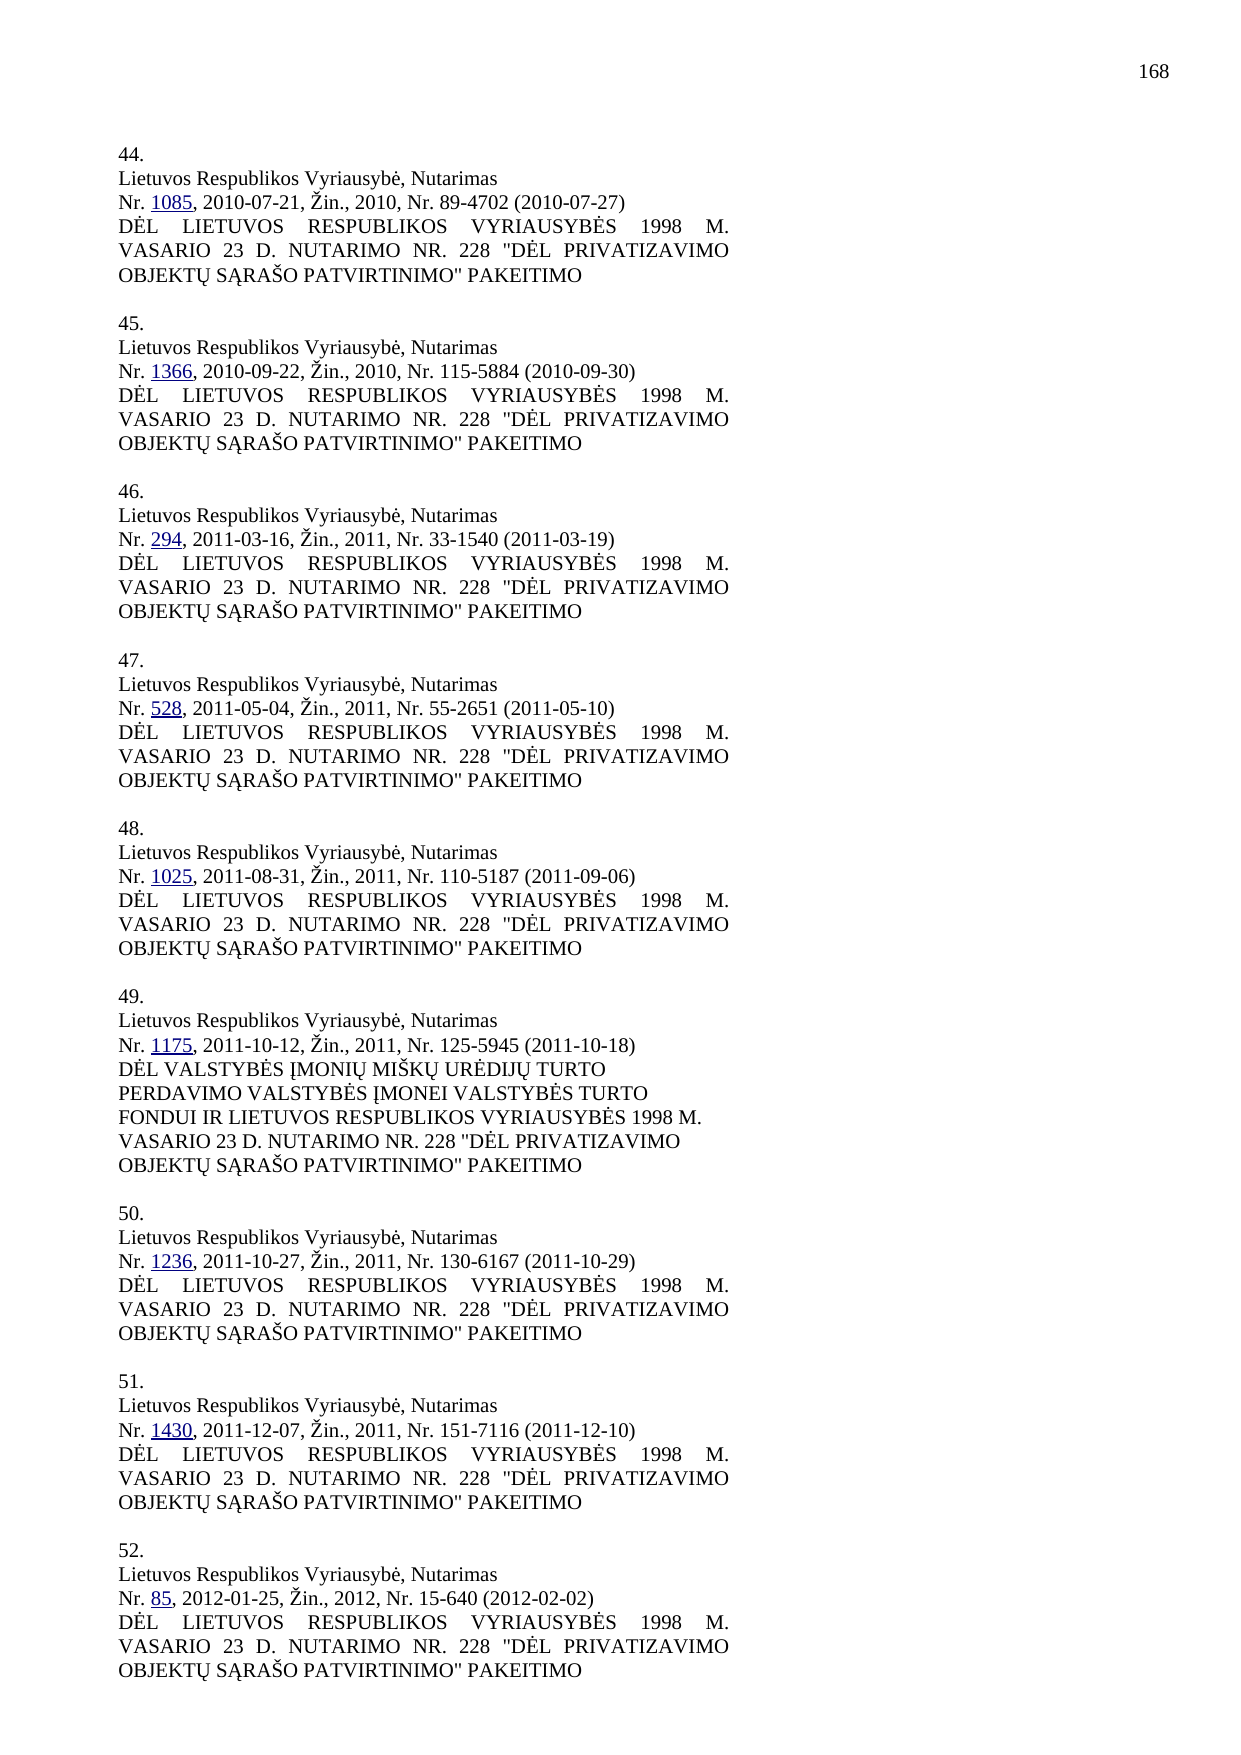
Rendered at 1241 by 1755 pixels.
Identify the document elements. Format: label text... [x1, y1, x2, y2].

text DĖL LIETUVOS RESPUBLIKOS VYRIAUSYBĖS 1998 M. VASARIO 23 D. NUTARIMO NR. 228 "DĖL PRIVATIZAVIMO OBJEKTŲ SĄRAŠO PATVIRTINIMO" PAKEITIMO [118, 888, 729, 960]
text DĖL LIETUVOS RESPUBLIKOS VYRIAUSYBĖS 1998 M. VASARIO 23 D. NUTARIMO NR. 228 "DĖL PRIVATIZAVIMO OBJEKTŲ SĄRAŠO PATVIRTINIMO" PAKEITIMO [118, 1273, 729, 1345]
text DĖL LIETUVOS RESPUBLIKOS VYRIAUSYBĖS 1998 M. VASARIO 23 D. NUTARIMO NR. 228 "DĖL PRIVATIZAVIMO OBJEKTŲ SĄRAŠO PATVIRTINIMO" PAKEITIMO [118, 1442, 729, 1514]
text Lietuvos Respublikos Vyriausybė, Nutarimas [118, 166, 729, 190]
text DĖL LIETUVOS RESPUBLIKOS VYRIAUSYBĖS 1998 M. VASARIO 23 D. NUTARIMO NR. 228 "DĖL PRIVATIZAVIMO OBJEKTŲ SĄRAŠO PATVIRTINIMO" PAKEITIMO [118, 214, 729, 287]
text 46. [118, 479, 729, 503]
text Nr. 1430, 2011-12-07, Žin., 2011, Nr. 151-7116 (2011-12-10) [118, 1417, 729, 1442]
text 52. [118, 1538, 729, 1562]
text 51. [118, 1369, 729, 1393]
text Lietuvos Respublikos Vyriausybė, Nutarimas [118, 1393, 729, 1417]
text 48. [118, 816, 729, 840]
text DĖL LIETUVOS RESPUBLIKOS VYRIAUSYBĖS 1998 M. VASARIO 23 D. NUTARIMO NR. 228 "DĖL PRIVATIZAVIMO OBJEKTŲ SĄRAŠO PATVIRTINIMO" PAKEITIMO [118, 1610, 729, 1682]
text 47. [118, 647, 729, 672]
text 44. [118, 142, 729, 166]
text Lietuvos Respublikos Vyriausybė, Nutarimas [118, 1225, 729, 1249]
text 49. [118, 984, 729, 1008]
text 50. [118, 1201, 729, 1225]
text 45. [118, 311, 729, 335]
text Nr. 1025, 2011-08-31, Žin., 2011, Nr. 110-5187 (2011-09-06) [118, 864, 729, 888]
text DĖL VALSTYBĖS ĮMONIŲ MIŠKŲ URĖDIJŲ TURTO PERDAVIMO VALSTYBĖS ĮMONEI VALSTYBĖS TURTO FONDUI IR LIETUVOS RESPUBLIKOS VYRIAUSYBĖS 1998 M. VASARIO 23 D. NUTARIMO NR. 228 "DĖL PRIVATIZAVIMO OBJEKTŲ SĄRAŠO PATVIRTINIMO" PAKEITIMO [118, 1057, 729, 1177]
text Lietuvos Respublikos Vyriausybė, Nutarimas [118, 503, 729, 527]
text DĖL LIETUVOS RESPUBLIKOS VYRIAUSYBĖS 1998 M. VASARIO 23 D. NUTARIMO NR. 228 "DĖL PRIVATIZAVIMO OBJEKTŲ SĄRAŠO PATVIRTINIMO" PAKEITIMO [118, 720, 729, 792]
text Lietuvos Respublikos Vyriausybė, Nutarimas [118, 1008, 729, 1032]
text DĖL LIETUVOS RESPUBLIKOS VYRIAUSYBĖS 1998 M. VASARIO 23 D. NUTARIMO NR. 228 "DĖL PRIVATIZAVIMO OBJEKTŲ SĄRAŠO PATVIRTINIMO" PAKEITIMO [118, 383, 729, 455]
text Lietuvos Respublikos Vyriausybė, Nutarimas [118, 672, 729, 696]
text Nr. 1236, 2011-10-27, Žin., 2011, Nr. 130-6167 (2011-10-29) [118, 1249, 729, 1273]
text Nr. 528, 2011-05-04, Žin., 2011, Nr. 55-2651 (2011-05-10) [118, 696, 729, 720]
text Lietuvos Respublikos Vyriausybė, Nutarimas [118, 335, 729, 359]
text Nr. 85, 2012-01-25, Žin., 2012, Nr. 15-640 (2012-02-02) [118, 1586, 729, 1610]
text Nr. 1175, 2011-10-12, Žin., 2011, Nr. 125-5945 (2011-10-18) [118, 1032, 729, 1057]
text Nr. 1366, 2010-09-22, Žin., 2010, Nr. 115-5884 (2010-09-30) [118, 359, 729, 383]
text DĖL LIETUVOS RESPUBLIKOS VYRIAUSYBĖS 1998 M. VASARIO 23 D. NUTARIMO NR. 228 "DĖL PRIVATIZAVIMO OBJEKTŲ SĄRAŠO PATVIRTINIMO" PAKEITIMO [118, 551, 729, 623]
text Lietuvos Respublikos Vyriausybė, Nutarimas [118, 840, 729, 864]
text Nr. 1085, 2010-07-21, Žin., 2010, Nr. 89-4702 (2010-07-27) [118, 190, 729, 214]
text Lietuvos Respublikos Vyriausybė, Nutarimas [118, 1562, 729, 1586]
text Nr. 294, 2011-03-16, Žin., 2011, Nr. 33-1540 (2011-03-19) [118, 527, 729, 551]
